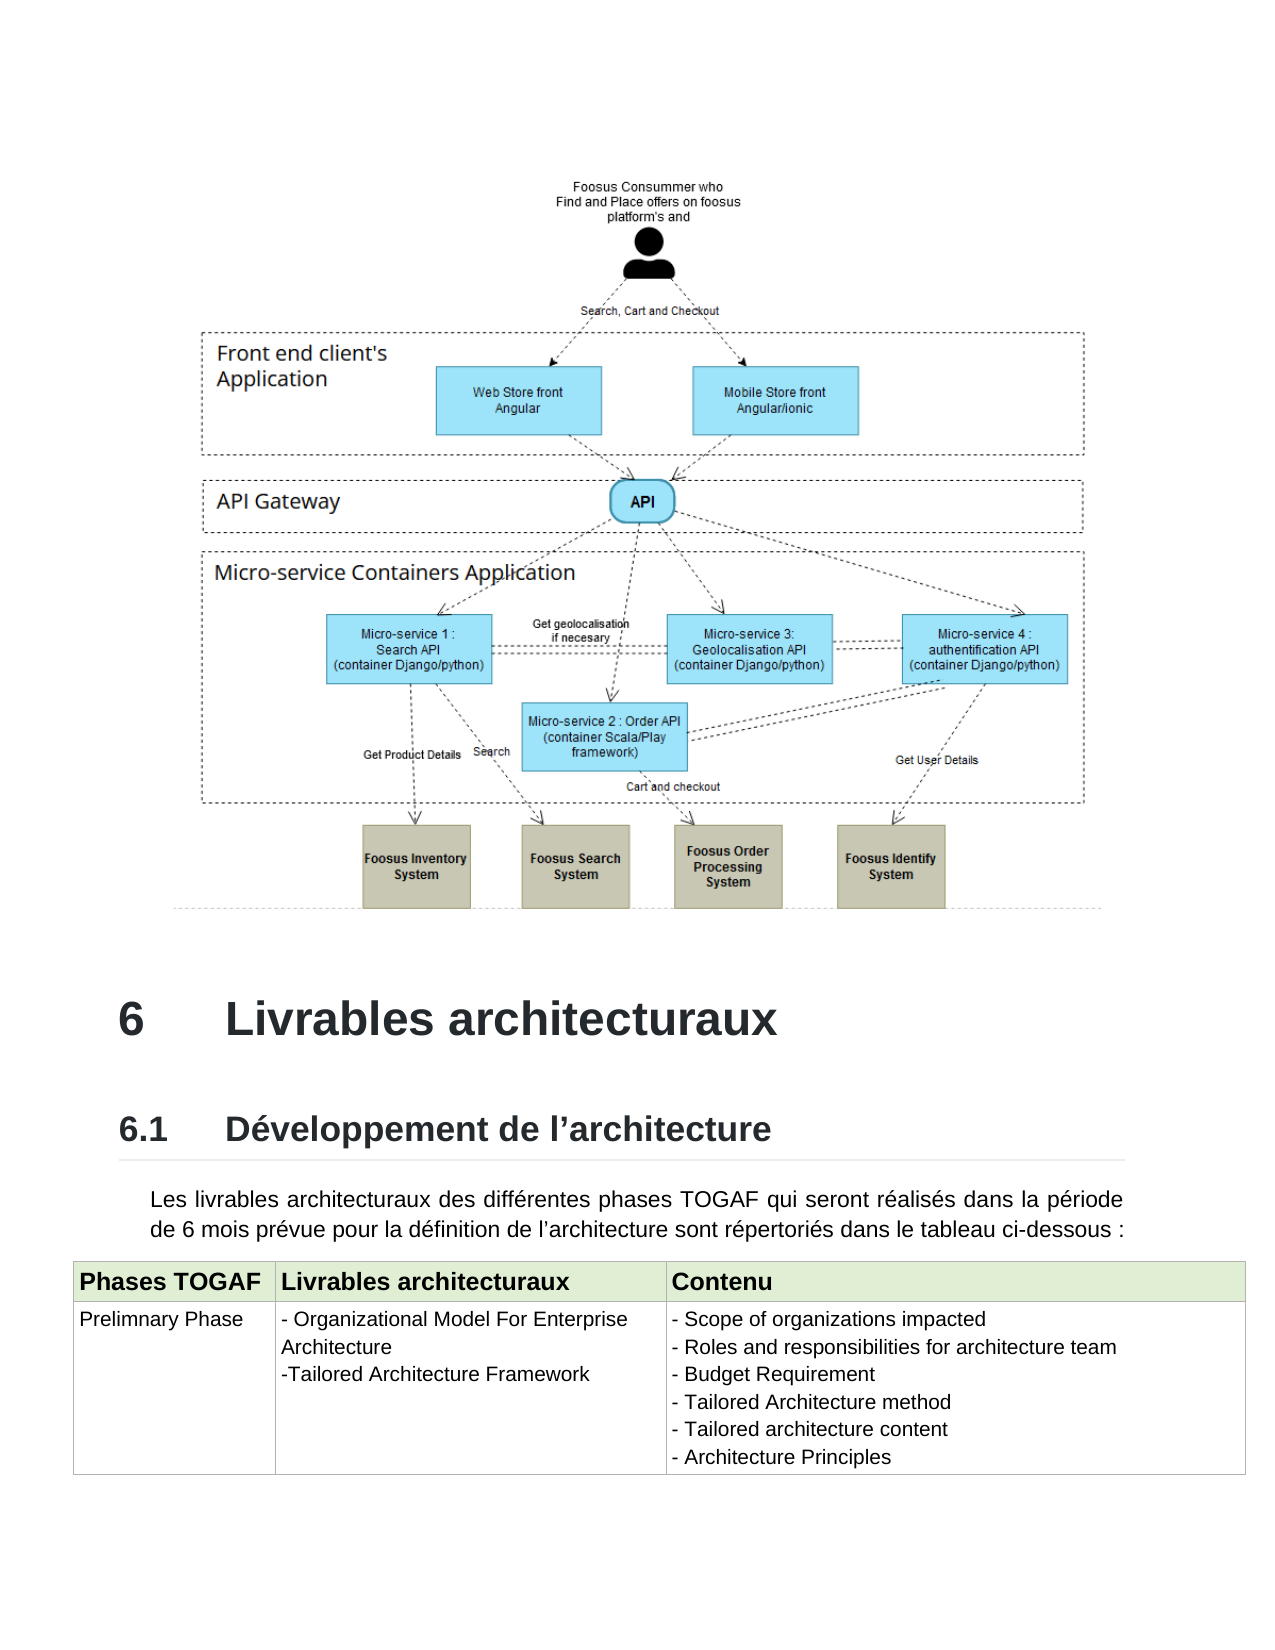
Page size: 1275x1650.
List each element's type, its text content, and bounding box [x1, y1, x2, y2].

table_cell Prelimnary Phase [74, 1302, 275, 1474]
subtitle Livrables architecturaux [119, 991, 1125, 1046]
table_cell - Scope of organizations impacted - Roles and responsibilities for architecture team - Budget Requirement - Tailored Architecture method - Tailored architecture content - Architecture Principles [667, 1302, 1245, 1474]
picture [173, 168, 1102, 927]
subtitle Développement de l’architecture [119, 1108, 1125, 1159]
table_cell - Organizational Model For Enterprise Architecture -Tailored Architecture Framework [276, 1302, 666, 1474]
table_header Livrables architecturaux [276, 1262, 666, 1301]
table_header Contenu [667, 1262, 1245, 1301]
text Les livrables architecturaux des différentes phases TOGAF qui seront réalisés dans la période de 6 mois prévue pour la définition de l’architecture sont répertoriés dans le tableau ci-dessous : [150, 1186, 1125, 1242]
table_header Phases TOGAF [74, 1262, 275, 1301]
